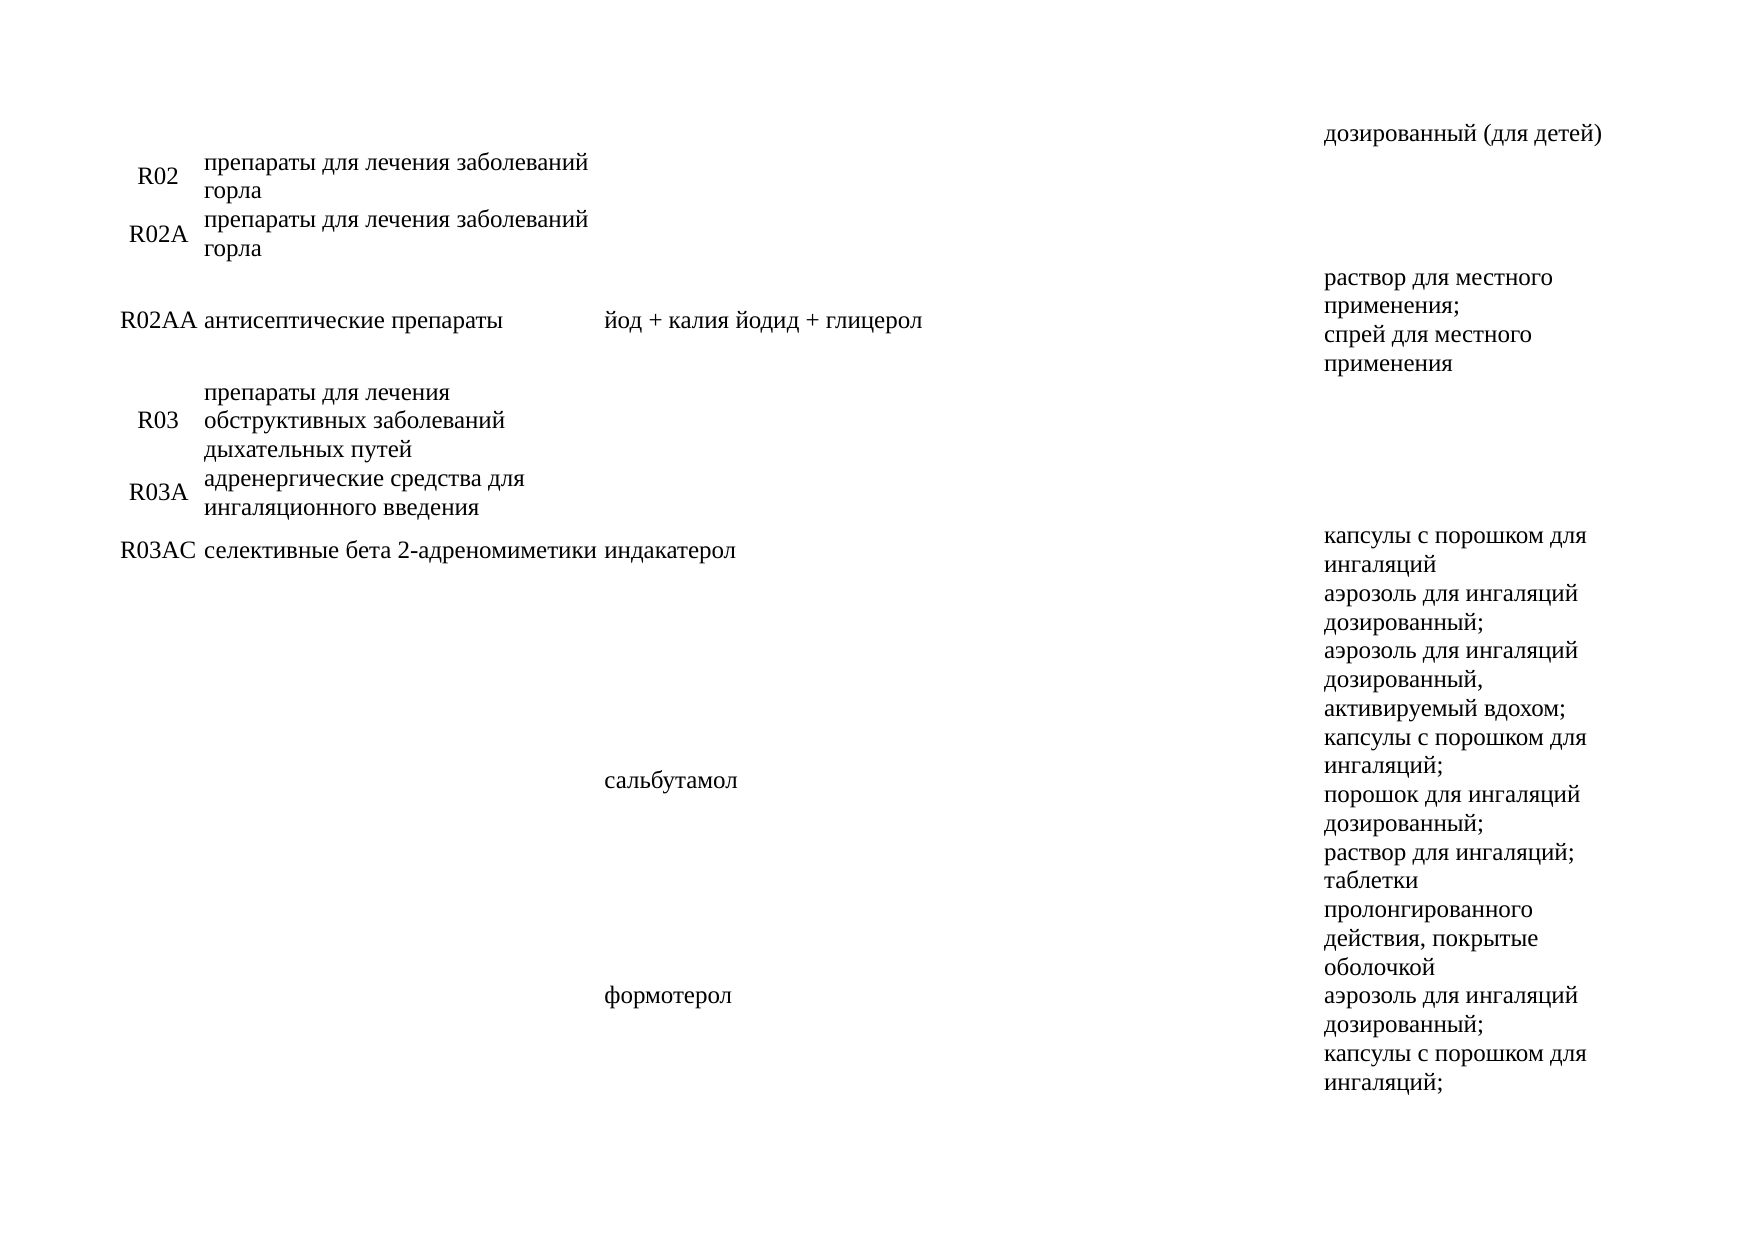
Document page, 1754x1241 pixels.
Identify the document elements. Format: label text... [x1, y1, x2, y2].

table_cell селективные бета 2-адреномиметики [204, 521, 604, 578]
table_cell [604, 147, 1324, 204]
table_cell [1324, 147, 1607, 204]
table_cell R02AA [118, 262, 204, 377]
table_cell [604, 463, 1324, 521]
table_cell R02 [118, 147, 204, 204]
table_cell препараты для лечения заболеваний горла [204, 147, 604, 204]
table_cell аэрозоль для ингаляций дозированный; капсулы с порошком для ингаляций; [1324, 981, 1607, 1096]
table_cell [604, 118, 1324, 147]
table_cell аэрозоль для ингаляций дозированный; аэрозоль для ингаляций дозированный, активируемый вдохом; капсулы с порошком для ингаляций; порошок для ингаляций дозированный; раствор для ингаляций; таблетки пролонгированного действия, покрытые оболочкой [1324, 578, 1607, 981]
table_cell [1324, 463, 1607, 521]
table_cell формотерол [604, 981, 1324, 1096]
table_cell R03AC [118, 521, 204, 578]
table_cell антисептические препараты [204, 262, 604, 377]
table_cell [118, 578, 204, 981]
table_cell [118, 118, 204, 147]
table_cell [204, 981, 604, 1096]
table_cell препараты для лечения заболеваний горла [204, 204, 604, 262]
table_cell индакатерол [604, 521, 1324, 578]
table_cell [1324, 204, 1607, 262]
table_cell R03A [118, 463, 204, 521]
table_cell сальбутамол [604, 578, 1324, 981]
table_cell дозированный (для детей) [1324, 118, 1607, 147]
table_cell [604, 377, 1324, 463]
table_cell препараты для лечения обструктивных заболеваний дыхательных путей [204, 377, 604, 463]
table_cell [118, 981, 204, 1096]
table_cell йод + калия йодид + глицерол [604, 262, 1324, 377]
table_cell адренергические средства для ингаляционного введения [204, 463, 604, 521]
table_cell раствор для местного применения; спрей для местного применения [1324, 262, 1607, 377]
table_cell R03 [118, 377, 204, 463]
table_cell капсулы с порошком для ингаляций [1324, 521, 1607, 578]
table_cell [204, 118, 604, 147]
table_cell [204, 578, 604, 981]
table_cell [604, 204, 1324, 262]
table_cell R02A [118, 204, 204, 262]
table_cell [1324, 377, 1607, 463]
